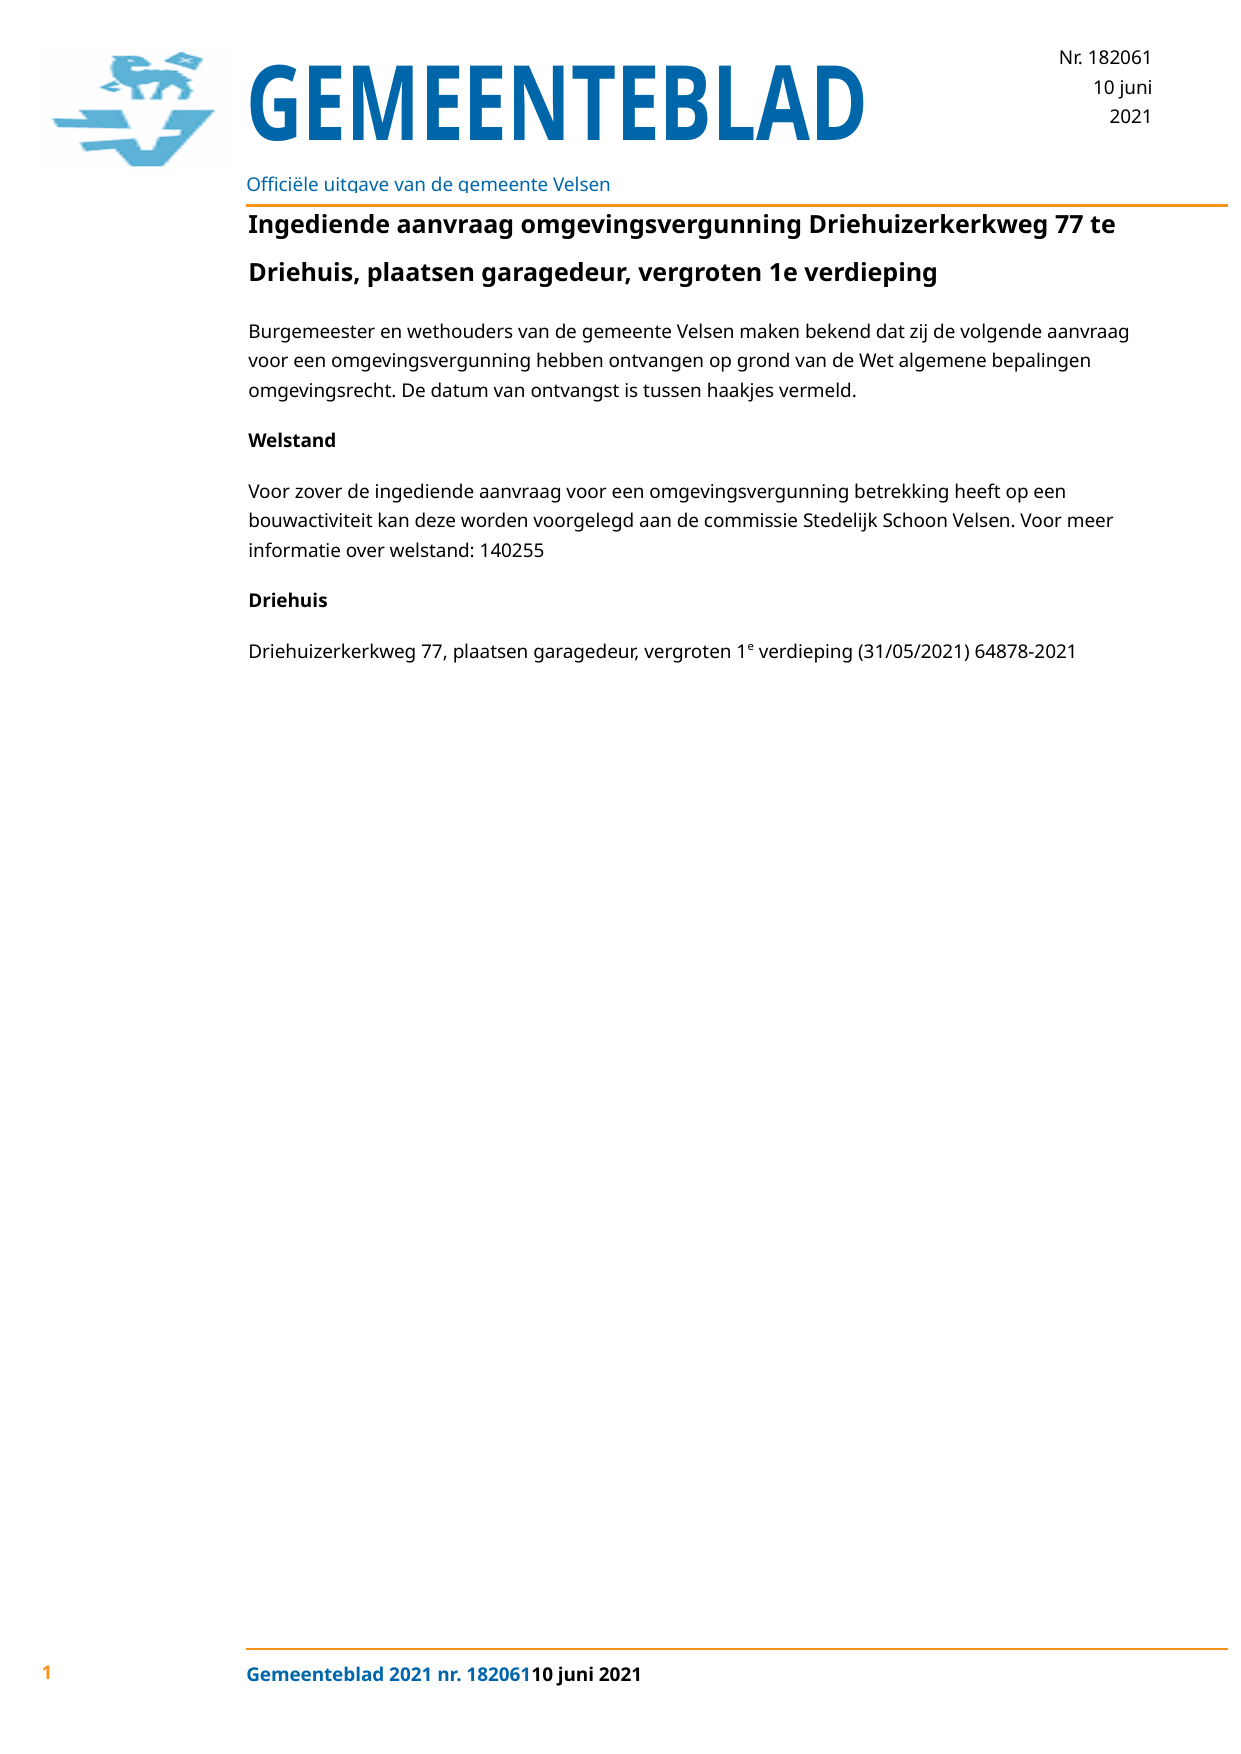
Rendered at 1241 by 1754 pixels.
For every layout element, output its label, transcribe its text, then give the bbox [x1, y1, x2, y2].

text Driehuizerkerkweg 77, plaatsen garagedeur, vergroten 1e verdieping (31/05/2021) 64878-2021 [248, 638, 1152, 664]
text Ingediende aanvraag omgevingsvergunning Driehuizerkerkweg 77 te Driehuis, plaatsen garagedeur, vergroten 1e verdieping [248, 207, 1152, 288]
picture [41, 47, 231, 172]
text Welstand [248, 427, 1152, 453]
text Driehuis [248, 587, 1152, 613]
text Voor zover de ingediende aanvraag voor een omgevingsvergunning betrekking heeft op een bouwactiviteit kan deze worden voorgelegd aan de commissie Stedelijk Schoon Velsen. Voor meer informatie over welstand: 140255 [248, 478, 1152, 563]
text Burgemeester en wethouders van de gemeente Velsen maken bekend dat zij de volgende aanvraag voor een omgevingsvergunning hebben ontvangen op grond van de Wet algemene bepalingen omgevingsrecht. De datum van ontvangst is tussen haakjes vermeld. [248, 318, 1152, 403]
